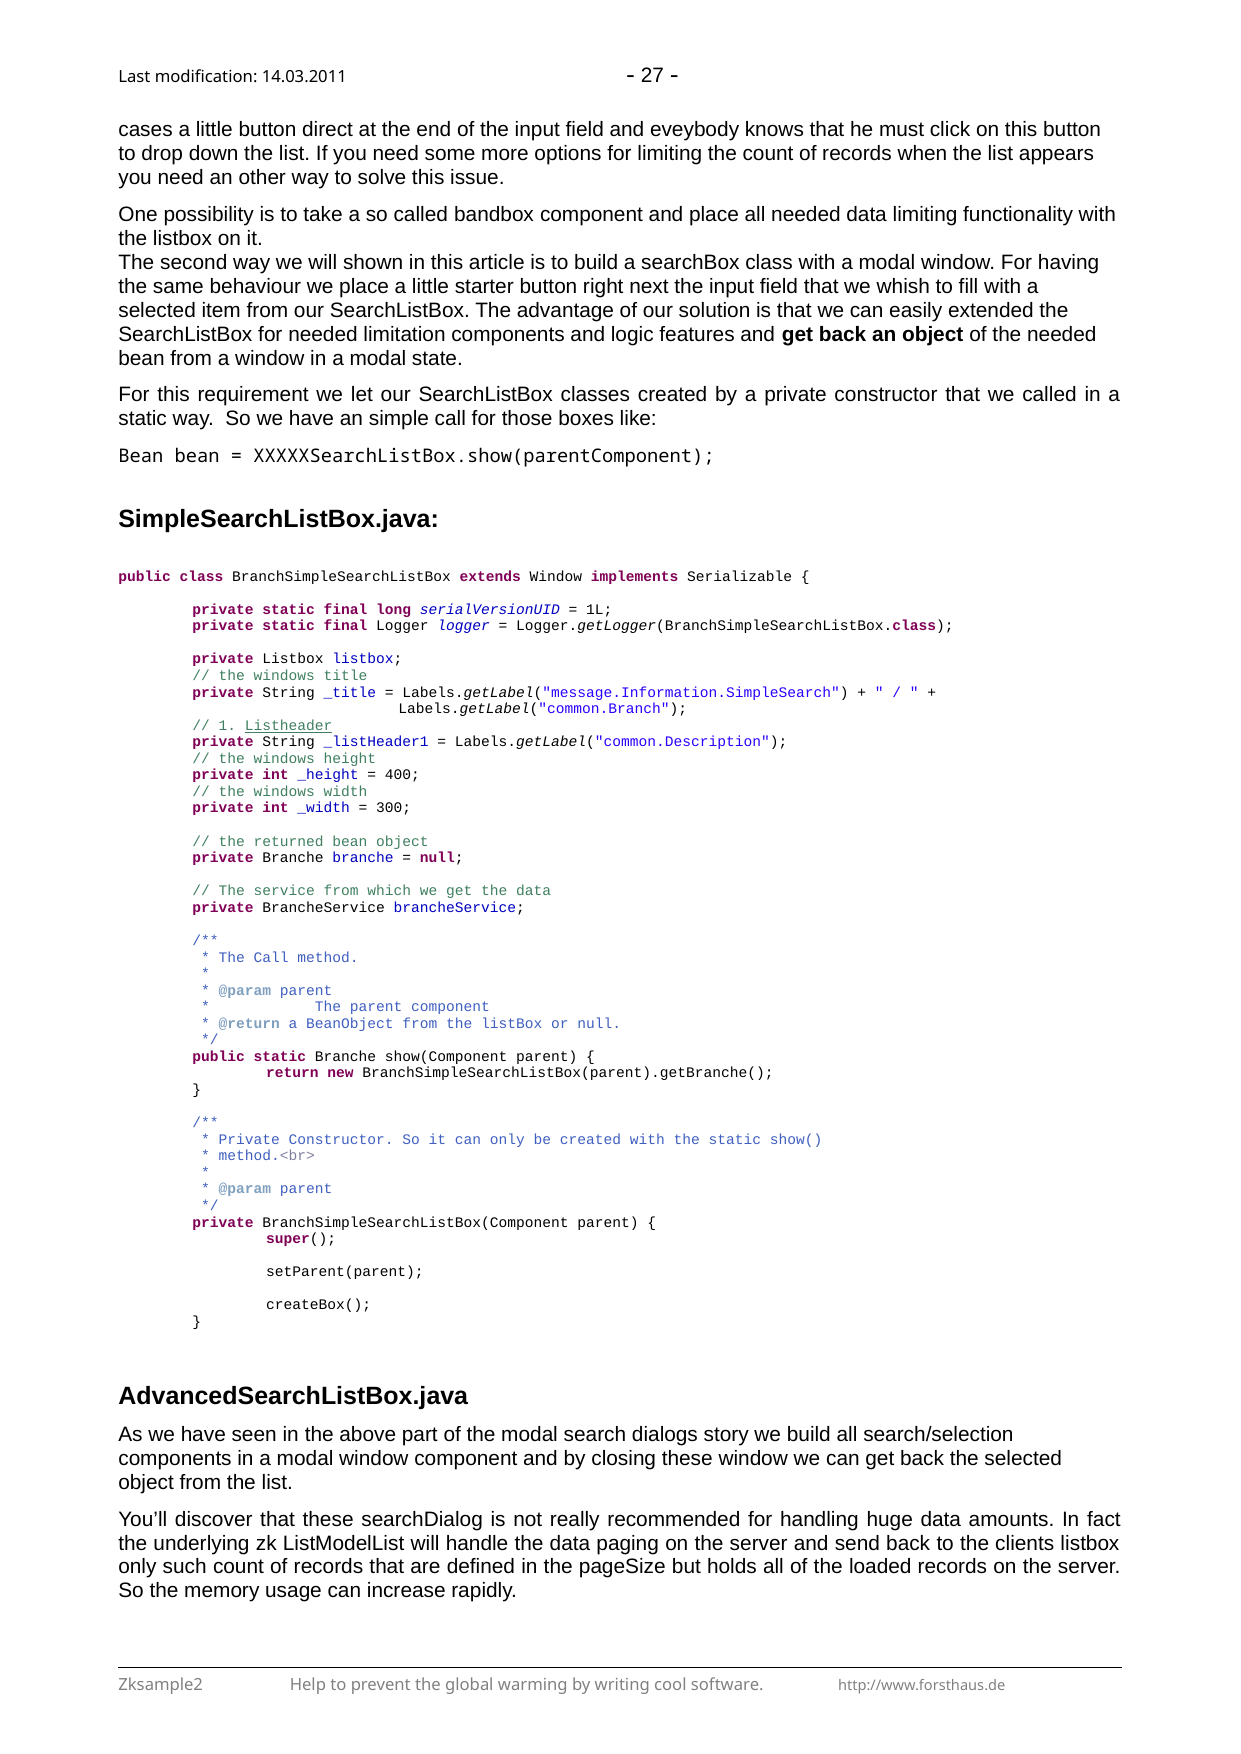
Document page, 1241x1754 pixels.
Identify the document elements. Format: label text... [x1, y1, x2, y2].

text private static final long serialVersionUID = 1L; [118, 602, 1122, 618]
text setParent(parent); [118, 1264, 1122, 1281]
text You’ll discover that these searchDialog is not really recommended for handling huge data amounts. In fact the underlying zk ListModelList will handle the data paging on the server and send back to the clients listbox only such count of records that are defined in the pageSize but holds all of the loaded records on the server. So the memory usage can increase rapidly. [118, 1506, 1122, 1602]
text * @param parent [118, 1182, 1122, 1198]
text // the windows title [118, 668, 1122, 685]
text private String _title = Labels.getLabel("message.Information.SimpleSearch") + " / " + [118, 685, 1122, 701]
text */ [118, 1198, 1122, 1215]
text // the windows height [118, 751, 1122, 768]
text private static final Logger logger = Logger.getLogger(BranchSimpleSearchListBox.class); [118, 618, 1122, 635]
text The second way we will shown in this article is to build a searchBox class with a modal window. For having the same behaviour we place a little starter button right next the input field that we whish to fill with a selected item from our SearchListBox. The advantage of our solution is that we can easily extended the SearchListBox for needed limitation components and logic features and get back an object of the needed bean from a window in a modal state. [118, 249, 1122, 369]
text * @param parent [118, 983, 1122, 999]
text For this requirement we let our SearchListBox classes created by a private constructor that we called in a static way. So we have an simple call for those boxes like: [118, 382, 1122, 430]
text /** [118, 1115, 1122, 1132]
text SimpleSearchListBox.java: [118, 504, 1122, 533]
text private int _height = 400; [118, 768, 1122, 784]
text // the returned bean object [118, 834, 1122, 850]
text */ [118, 1033, 1122, 1049]
text * The parent component [118, 999, 1122, 1016]
text public class BranchSimpleSearchListBox extends Window implements Serializable { [118, 569, 1122, 585]
text createBox(); [118, 1298, 1122, 1314]
text // The service from which we get the data [118, 883, 1122, 900]
text * method.<br> [118, 1148, 1122, 1165]
text cases a little button direct at the end of the input field and eveybody knows that he must click on this button to drop down the list. If you need some more options for limiting the count of records when the list appears you need an other way to solve this issue. [118, 117, 1122, 189]
text As we have seen in the above part of the modal search dialogs story we build all search/selection components in a modal window component and by closing these window we can get back the selected object from the list. [118, 1422, 1122, 1494]
text private Listbox listbox; [118, 652, 1122, 668]
text private String _listHeader1 = Labels.getLabel("common.Description"); [118, 734, 1122, 751]
text Bean bean = XXXXXSearchListBox.show(parentComponent); [118, 442, 1122, 468]
text One possibility is to take a so called bandbox component and place all needed data limiting functionality with the listbox on it. [118, 202, 1122, 249]
text } [118, 1314, 1122, 1331]
text return new BranchSimpleSearchListBox(parent).getBranche(); [118, 1066, 1122, 1082]
text * Private Constructor. So it can only be created with the static show() [118, 1132, 1122, 1148]
text * @return a BeanObject from the listBox or null. [118, 1016, 1122, 1033]
text private int _width = 300; [118, 801, 1122, 817]
text * The Call method. [118, 950, 1122, 966]
text public static Branche show(Component parent) { [118, 1049, 1122, 1066]
text Labels.getLabel("common.Branch"); [118, 701, 1122, 718]
text super(); [118, 1231, 1122, 1248]
text private BrancheService brancheService; [118, 900, 1122, 917]
text private BranchSimpleSearchListBox(Component parent) { [118, 1215, 1122, 1231]
text } [118, 1082, 1122, 1099]
text * [118, 1165, 1122, 1182]
text AdvancedSearchListBox.java [118, 1381, 1122, 1409]
text private Branche branche = null; [118, 850, 1122, 867]
text // the windows width [118, 784, 1122, 801]
text // 1. Listheader [118, 718, 1122, 734]
text /** [118, 933, 1122, 950]
text * [118, 966, 1122, 983]
